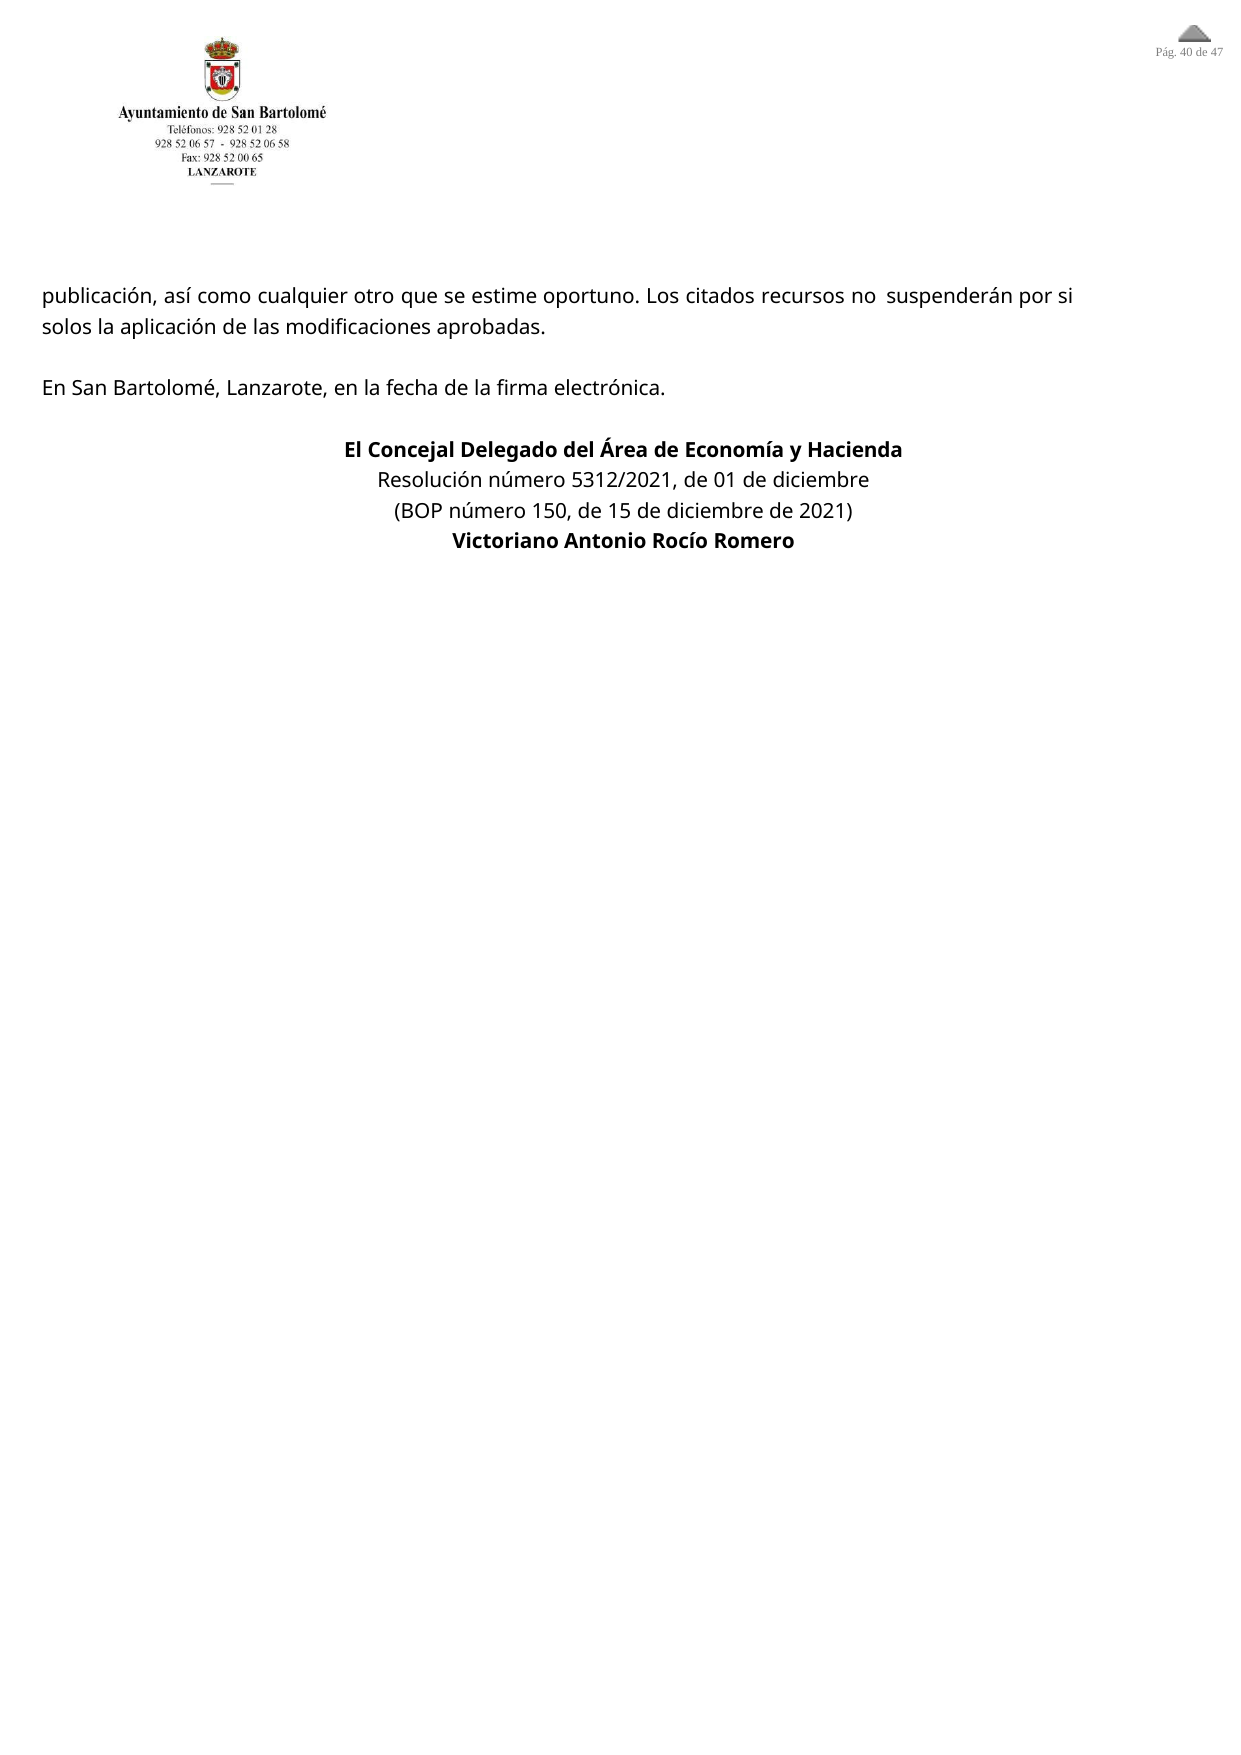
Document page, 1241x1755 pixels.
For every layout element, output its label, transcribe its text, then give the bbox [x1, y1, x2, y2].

text En San Bartolomé, Lanzarote, en la fecha de la firma electrónica. [42, 373, 1125, 402]
picture [116, 36, 329, 186]
picture [1177, 25, 1211, 42]
text Resolución número 5312/2021, de 01 de diciembre (BOP número 150, de 15 de diciembre de 2021) Victoriano Antonio Rocío Romero [358, 465, 888, 555]
text publicación, así como cualquier otro que se estime oportuno. Los citados recursos no suspenderán por si solos la aplicación de las modificaciones aprobadas. [42, 281, 1077, 341]
text El Concejal Delegado del Área de Economía y Hacienda [42, 435, 1205, 463]
